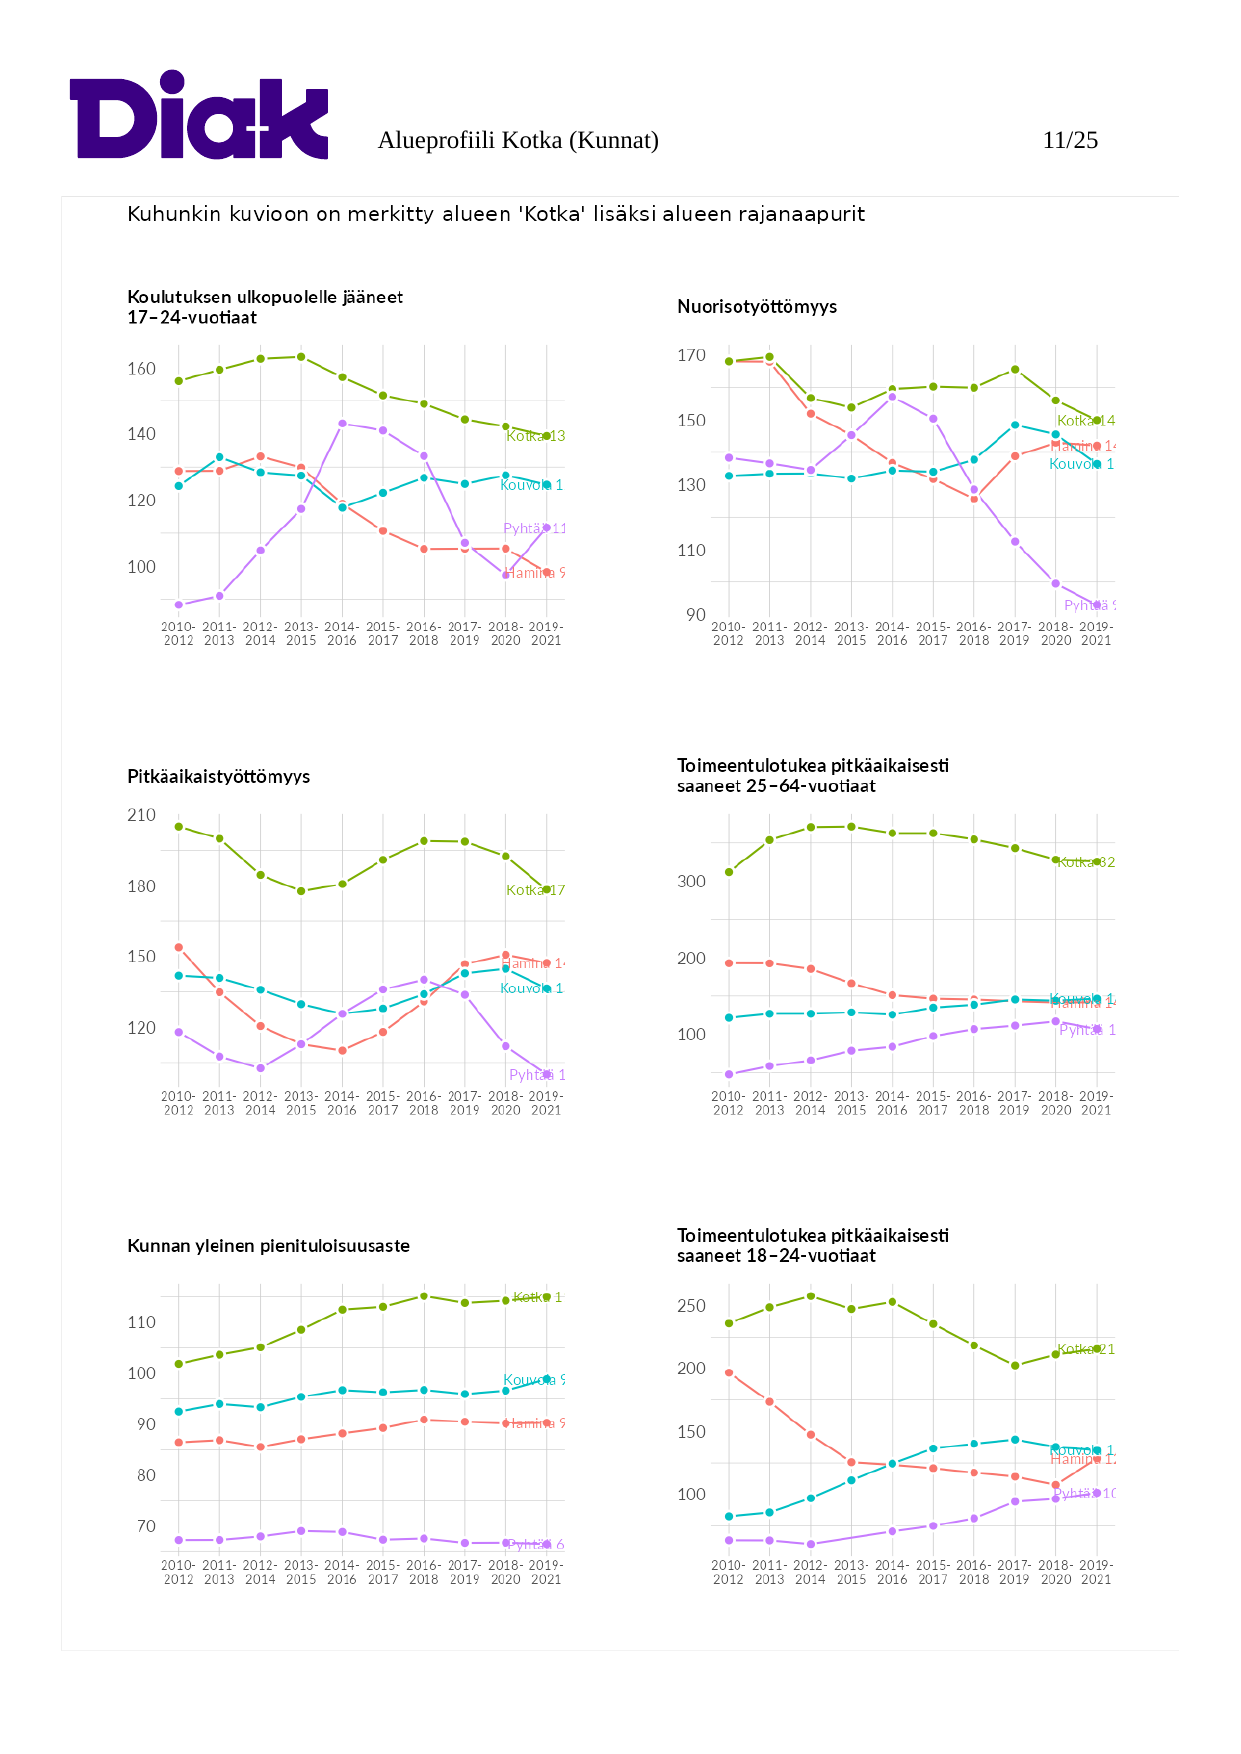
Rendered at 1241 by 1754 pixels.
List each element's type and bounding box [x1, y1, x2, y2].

picture [61, 196, 1179, 1651]
